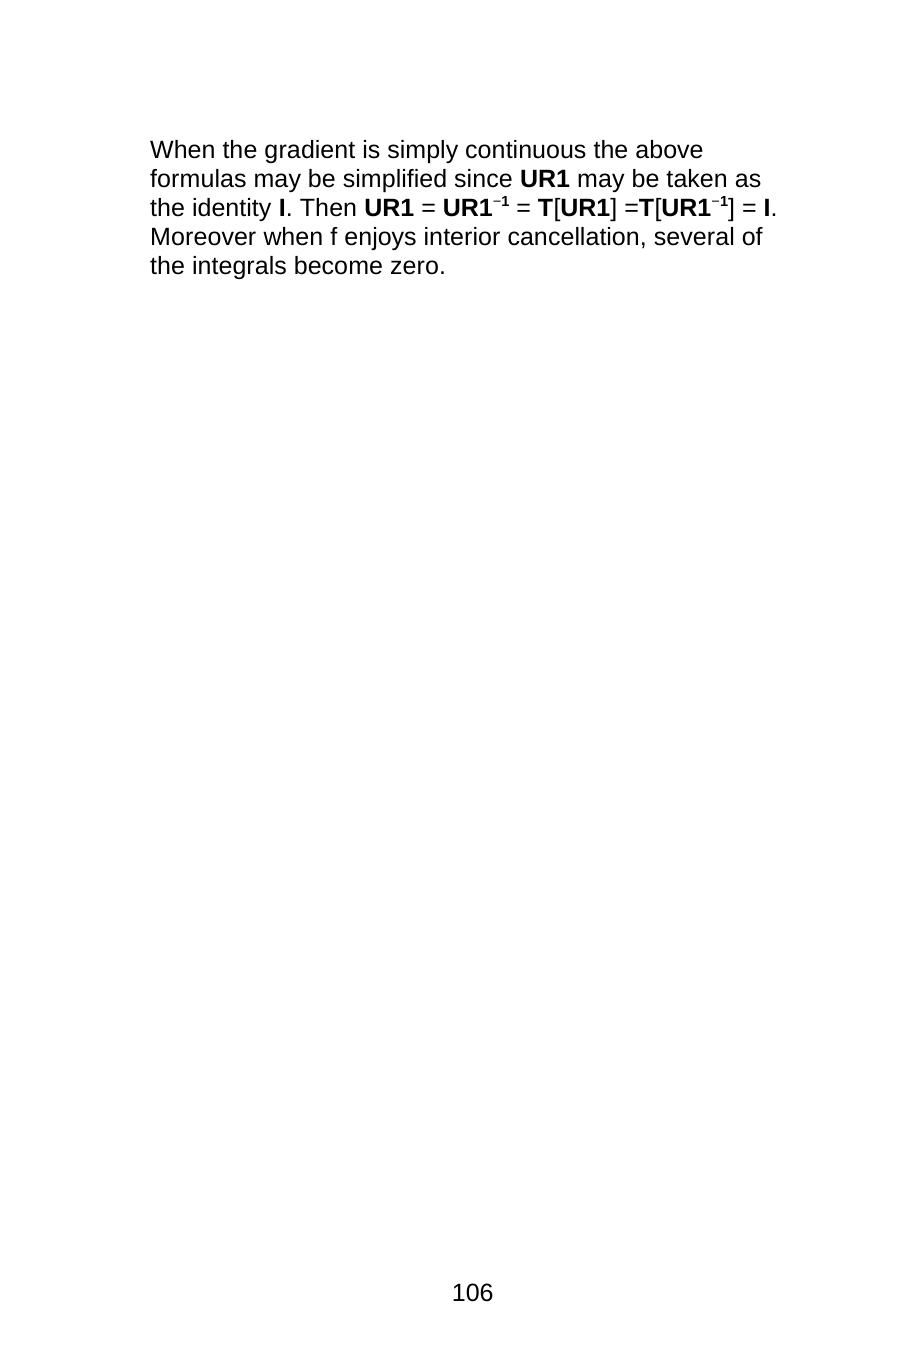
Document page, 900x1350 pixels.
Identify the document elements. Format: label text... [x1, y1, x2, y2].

text When the gradient is simply continuous the above formulas may be simplified since UR1 may be taken as the identity I. Then UR1 = UR1−1 = T[UR1] =T[UR1−1] = I. Moreover when f enjoys interior cancellation, several of the integrals become zero. [150, 135, 795, 280]
